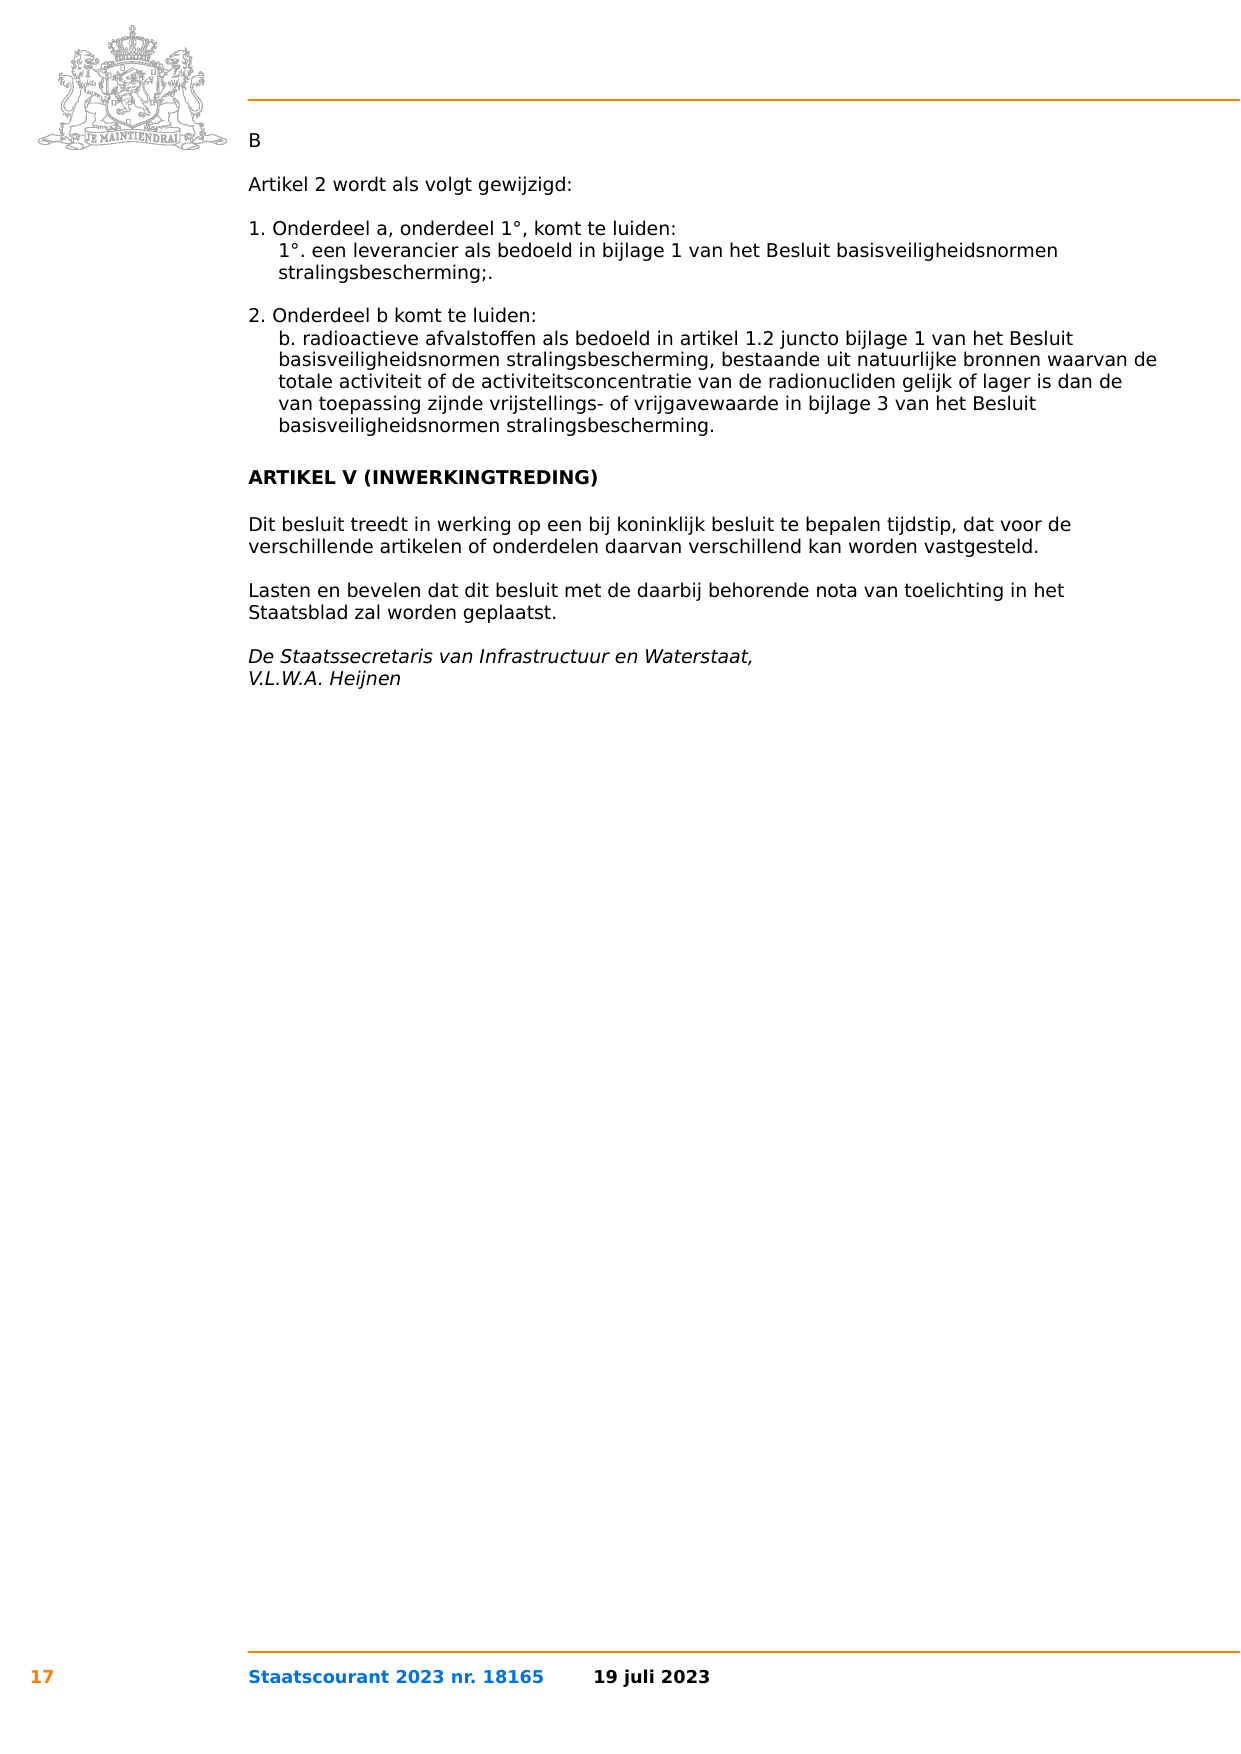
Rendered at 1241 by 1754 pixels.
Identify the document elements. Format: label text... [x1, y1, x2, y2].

text Lasten en bevelen dat dit besluit met de daarbij behorende nota van toelichting in het Staatsblad zal worden geplaatst. [248, 580, 1163, 624]
text De Staatssecretaris van Infrastructuur en Waterstaat, V.L.W.A. Heijnen [248, 646, 1163, 690]
text 2. Onderdeel b komt te luiden: [248, 305, 1163, 327]
subtitle ARTIKEL V (INWERKINGTREDING) [248, 467, 1163, 489]
text b. radioactieve afvalstoffen als bedoeld in artikel 1.2 juncto bijlage 1 van het Besluit basisveiligheidsnormen stralingsbescherming, bestaande uit natuurlijke bronnen waarvan de totale activiteit of de activiteitsconcentratie van de radionucliden gelijk of lager is dan de van toepassing zijnde vrijstellings- of vrijgavewaarde in bijlage 3 van het Besluit basisveiligheidsnormen stralingsbescherming. [278, 327, 1163, 437]
text B [248, 130, 1163, 152]
text Artikel 2 wordt als volgt gewijzigd: [248, 174, 1163, 196]
text Dit besluit treedt in werking op een bij koninklijk besluit te bepalen tijdstip, dat voor de verschillende artikelen of onderdelen daarvan verschillend kan worden vastgesteld. [248, 514, 1163, 558]
text 1°. een leverancier als bedoeld in bijlage 1 van het Besluit basisveiligheidsnormen stralingsbescherming;. [278, 239, 1163, 283]
text 1. Onderdeel a, onderdeel 1°, komt te luiden: [248, 218, 1163, 239]
picture [38, 25, 227, 150]
